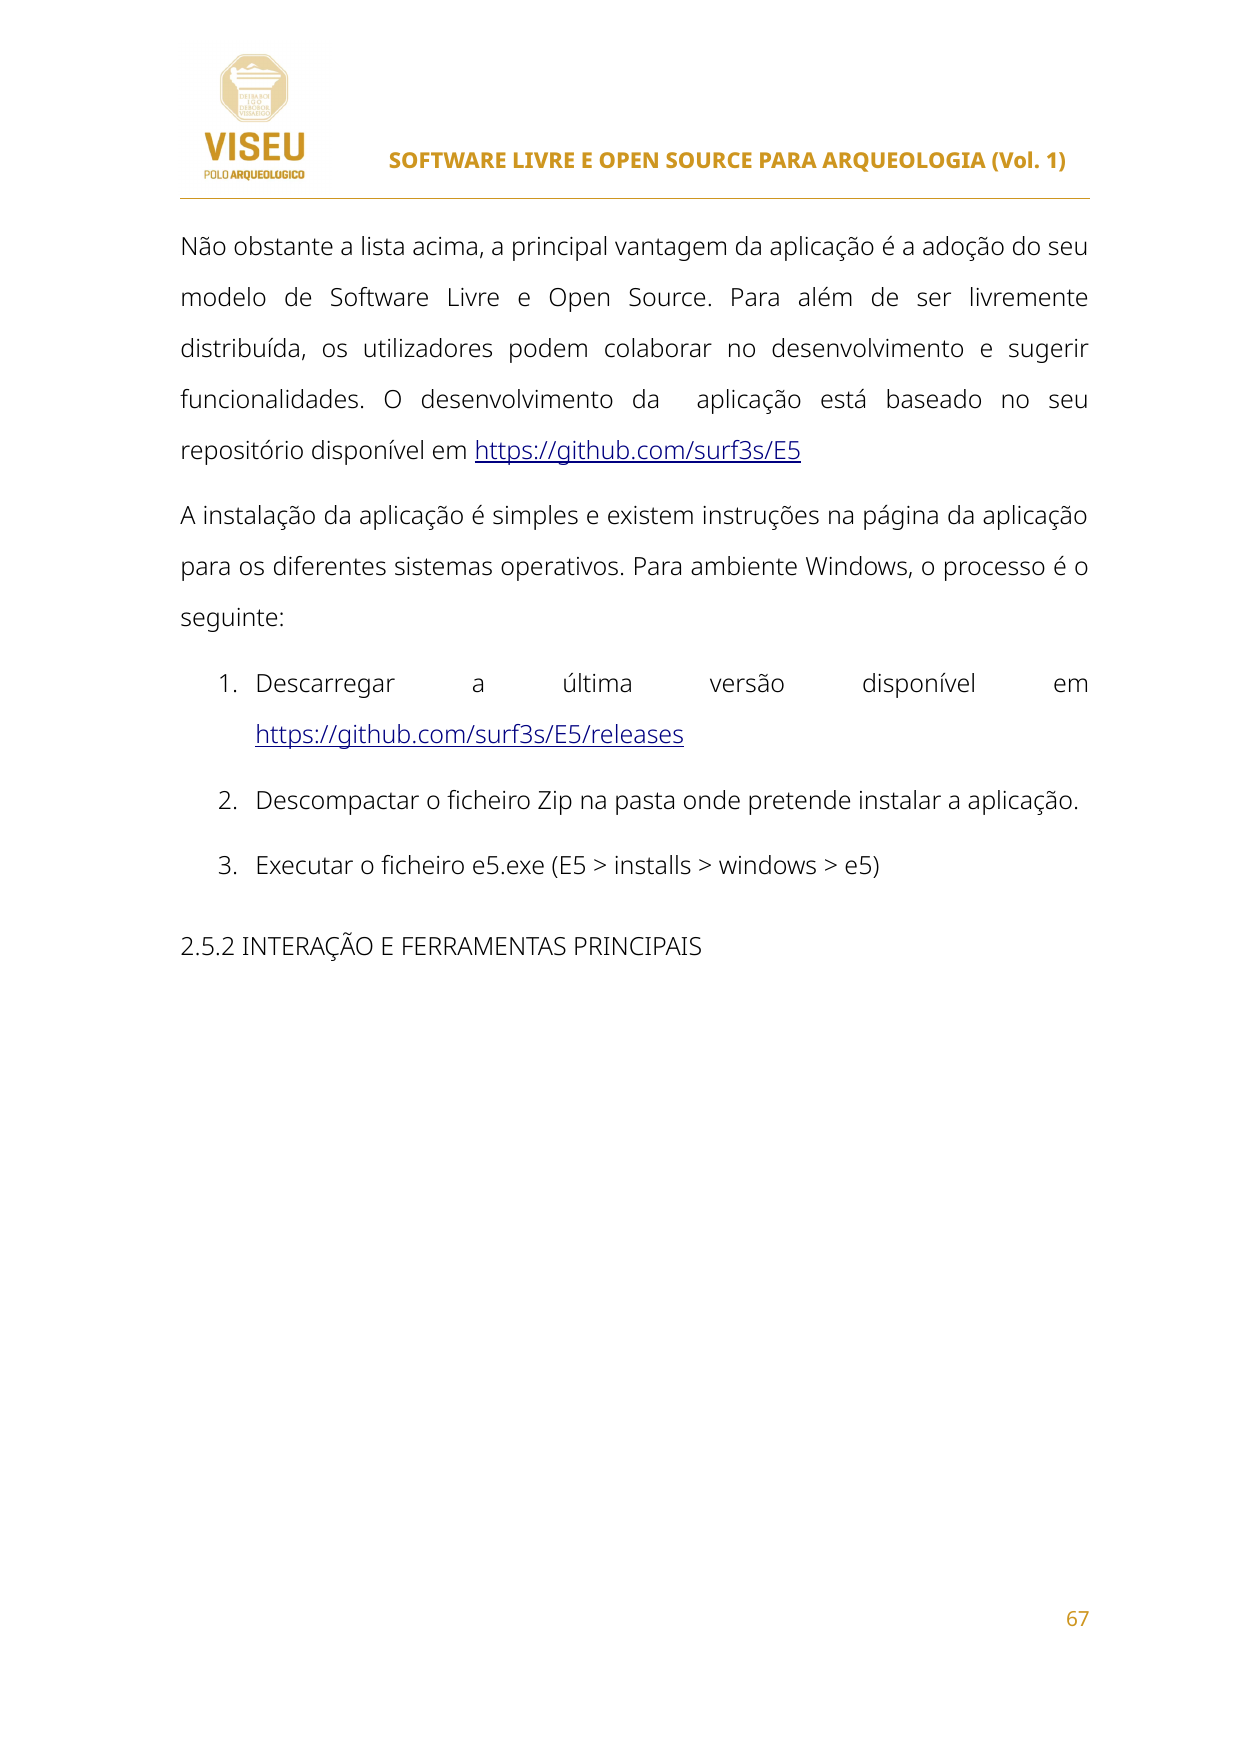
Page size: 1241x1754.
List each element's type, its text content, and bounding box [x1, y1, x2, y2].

list Descarregar a última versão disponível em https://github.com/surf3s/E5/releases [218, 666, 1090, 751]
list Executar o ficheiro e5.exe (E5 > installs > windows > e5) [218, 848, 1090, 882]
list Descompactar o ficheiro Zip na pasta onde pretende instalar a aplicação. [218, 782, 1090, 816]
text Não obstante a lista acima, a principal vantagem da aplicação é a adoção do seu modelo de Software Livre e Open Source. Para além de ser livremente distribuída, os utilizadores podem colaborar no desenvolvimento e sugerir funcionalidades. O desenvolvimento da aplicação está baseado no seu repositório disponível em https://github.com/surf3s/E5 [180, 228, 1090, 466]
subtitle 2.5.2 Interação e ferramentas principais [180, 928, 1090, 962]
text A instalação da aplicação é simples e existem instruções na página da aplicação para os diferentes sistemas operativos. Para ambiente Windows, o processo é o seguinte: [180, 498, 1090, 634]
